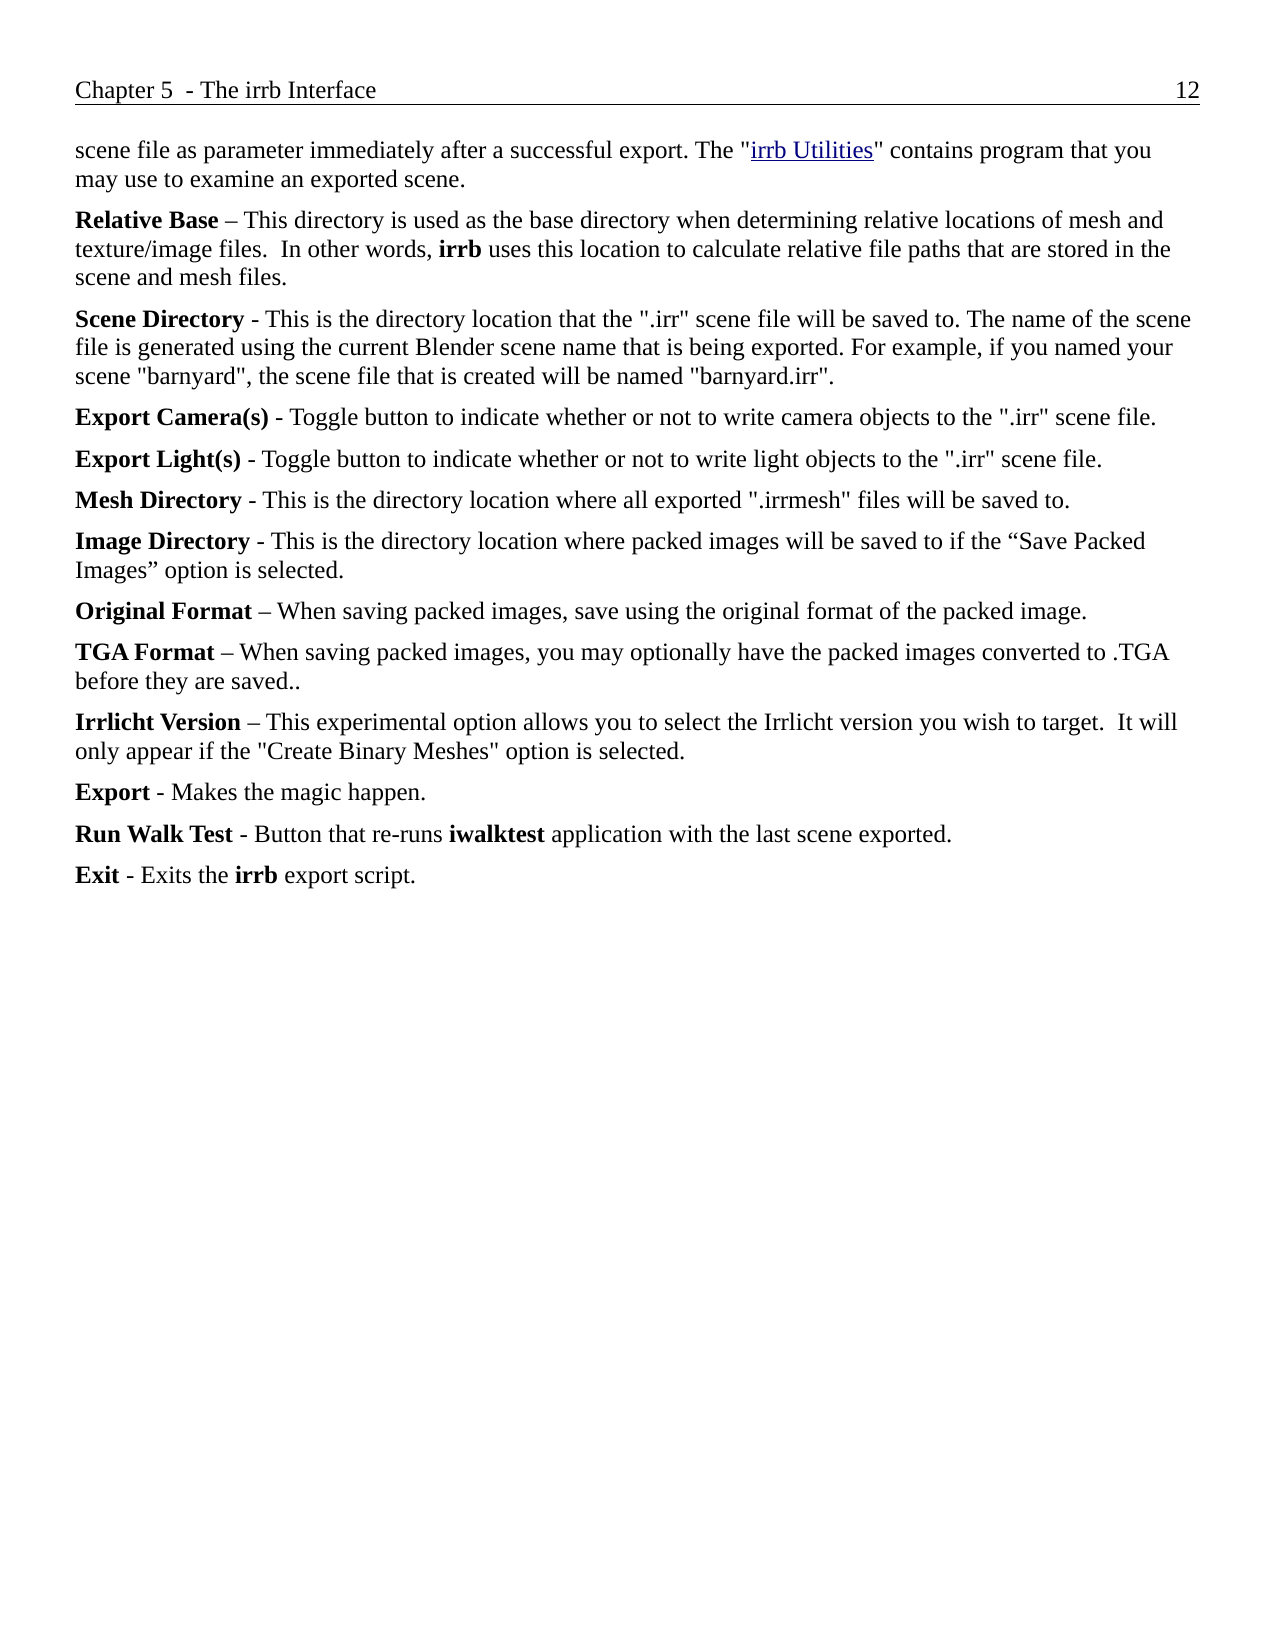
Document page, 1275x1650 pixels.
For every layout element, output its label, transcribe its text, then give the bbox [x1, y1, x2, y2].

text Exit - Exits the irrb export script. [75, 860, 1200, 889]
text TGA Format – When saving packed images, you may optionally have the packed images converted to .TGA before they are saved.. [75, 637, 1200, 695]
text Scene Directory - This is the directory location that the ".irr" scene file will be saved to. The name of the scene file is generated using the current Blender scene name that is being exported. For example, if you named your scene "barnyard", the scene file that is created will be named "barnyard.irr". [75, 304, 1200, 390]
text Mesh Directory - This is the directory location where all exported ".irrmesh" files will be saved to. [75, 485, 1200, 514]
text Export - Makes the magic happen. [75, 777, 1200, 806]
text Image Directory - This is the directory location where packed images will be saved to if the “Save Packed Images” option is selected. [75, 526, 1200, 584]
text Relative Base – This directory is used as the base directory when determining relative locations of mesh and texture/image files. In other words, irrb uses this location to calculate relative file paths that are stored in the scene and mesh files. [75, 205, 1200, 291]
text Export Camera(s) - Toggle button to indicate whether or not to write camera objects to the ".irr" scene file. [75, 402, 1200, 431]
text Original Format – When saving packed images, save using the original format of the packed image. [75, 596, 1200, 625]
text Irrlicht Version – This experimental option allows you to select the Irrlicht version you wish to target. It will only appear if the "Create Binary Meshes" option is selected. [75, 707, 1200, 765]
text Run Walk Test - Button that re-runs iwalktest application with the last scene exported. [75, 819, 1200, 847]
text scene file as parameter immediately after a successful export. The "irrb Utilities" contains program that you may use to examine an exported scene. [75, 135, 1200, 192]
text Export Light(s) - Toggle button to indicate whether or not to write light objects to the ".irr" scene file. [75, 444, 1200, 472]
